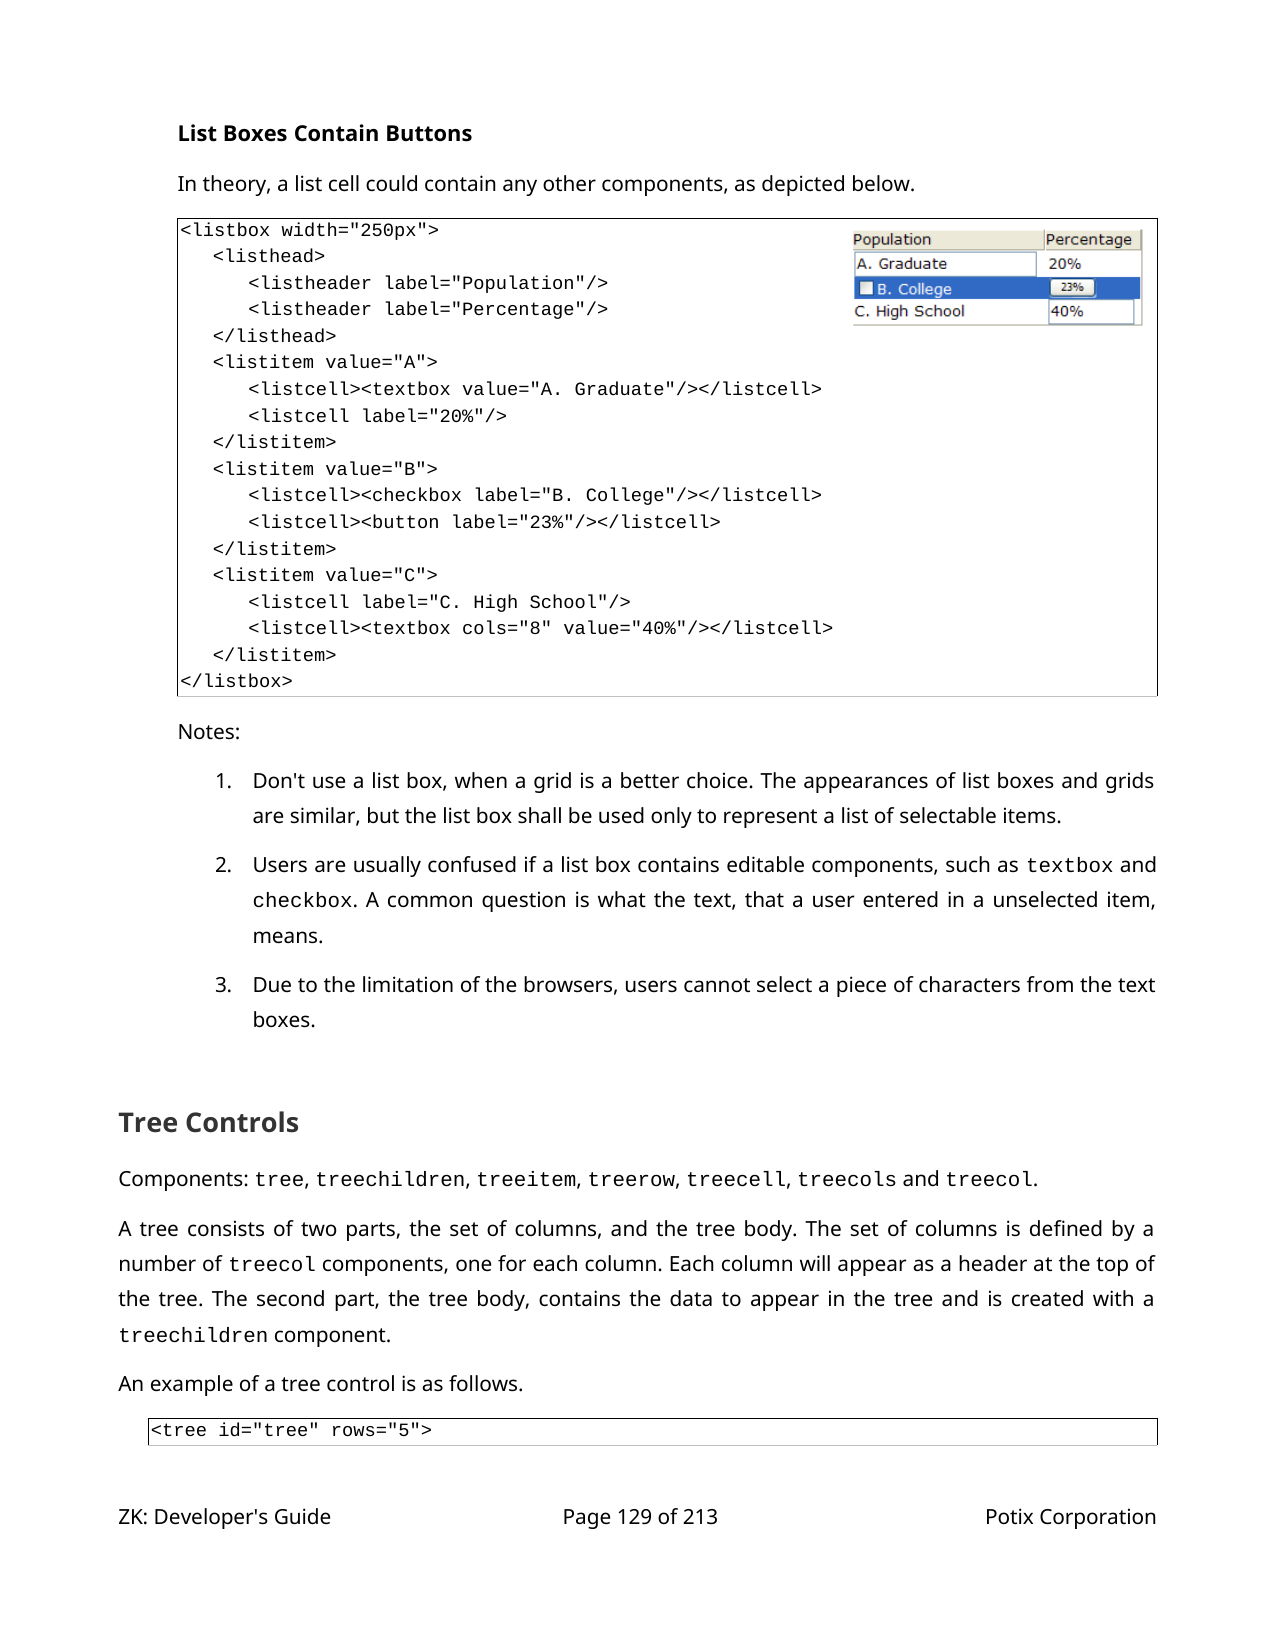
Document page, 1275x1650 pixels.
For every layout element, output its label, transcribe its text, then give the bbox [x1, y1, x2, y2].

text Notes: [177, 717, 1157, 745]
list Due to the limitation of the browsers, users cannot select a piece of characters from the text boxes. [215, 970, 1157, 1033]
list Users are usually confused if a list box contains editable components, such as textbox and checkbox. A common question is what the text, that a user entered in a unselected item, means. [215, 850, 1157, 949]
text Components: tree, treechildren, treeitem, treerow, treecell, treecols and treecol. [118, 1164, 1157, 1193]
subtitle Tree Controls [118, 1104, 1157, 1141]
text <listbox width="250px"> <listhead> <listheader label="Population"/> <listheader label="Percentage"/> </listhead> <listitem value="A"> <listcell><textbox value="A. Graduate"/></listcell> <listcell label="20%"/> </listitem> <listitem value="B"> <listcell><checkbox label="B. College"/></listcell> <listcell><button label="23%"/></listcell> </listitem> <listitem value="C"> <listcell label="C. High School"/> <listcell><textbox cols="8" value="40%"/></listcell> </listitem> </listbox> [178, 219, 1157, 696]
text A tree consists of two parts, the set of columns, and the tree body. The set of columns is defined by a number of treecol components, one for each column. Each column will appear as a header at the top of the tree. The second part, the tree body, contains the data to appear in the tree and is created with a treechildren component. [118, 1214, 1157, 1348]
subtitle List Boxes Contain Buttons [177, 118, 1157, 148]
text <tree id="tree" rows="5"> [149, 1419, 1157, 1445]
text An example of a tree control is as follows. [118, 1369, 1157, 1397]
list Don't use a list box, when a grid is a better choice. The appearances of list boxes and grids are similar, but the list box shall be used only to represent a list of selectable items. [215, 766, 1157, 829]
text In theory, a list cell could contain any other components, as depicted below. [177, 169, 1157, 197]
picture [851, 225, 1145, 328]
